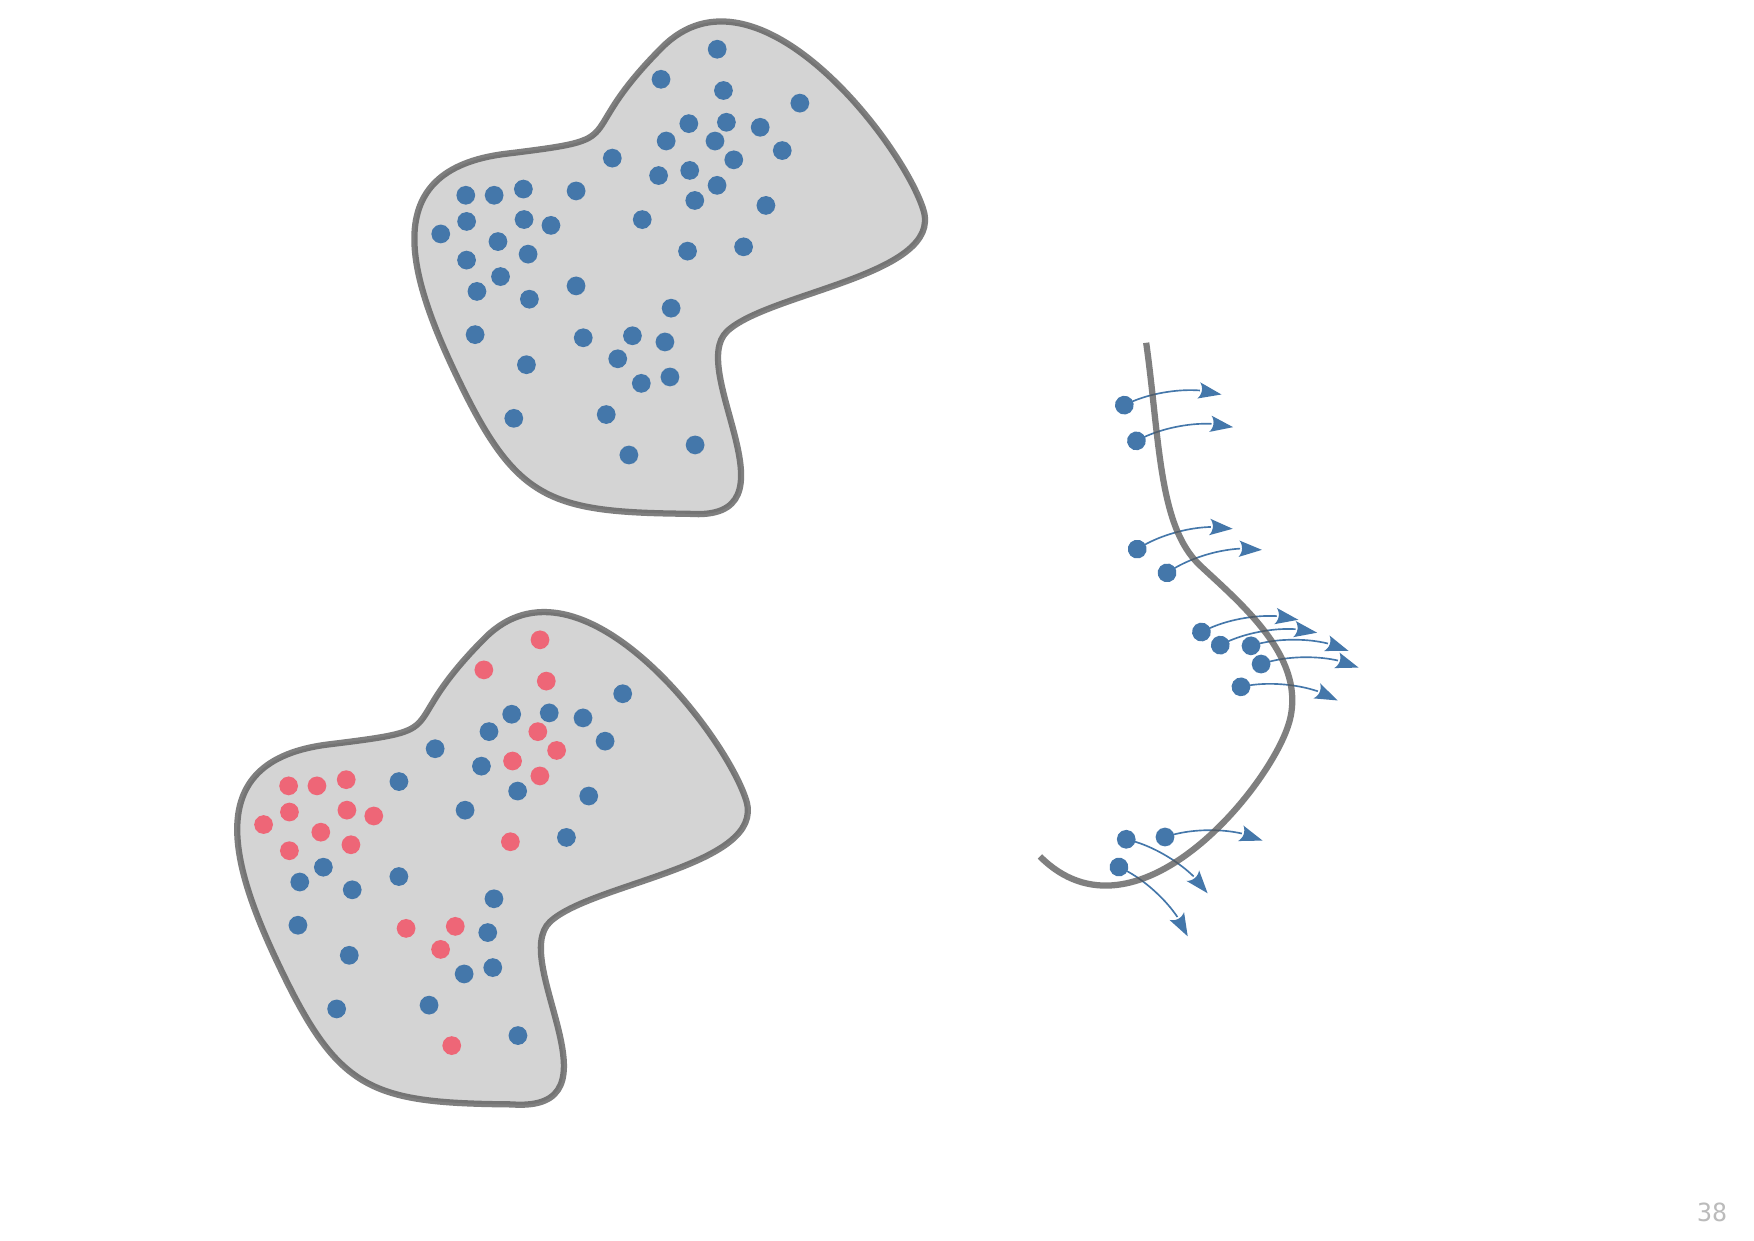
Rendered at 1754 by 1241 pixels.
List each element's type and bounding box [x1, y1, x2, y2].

text_box [1210, 635, 1230, 655]
text_box [1115, 395, 1134, 415]
text_box [1192, 622, 1211, 642]
text_box [1109, 857, 1129, 877]
text_box [1116, 829, 1136, 849]
text_box [1155, 827, 1175, 847]
text_box [1241, 636, 1271, 674]
text_box [1157, 563, 1177, 582]
text_box [237, 612, 748, 1105]
text_box [1231, 677, 1251, 697]
text_box [1128, 540, 1147, 559]
text_box [414, 21, 926, 515]
text_box [1127, 431, 1146, 451]
